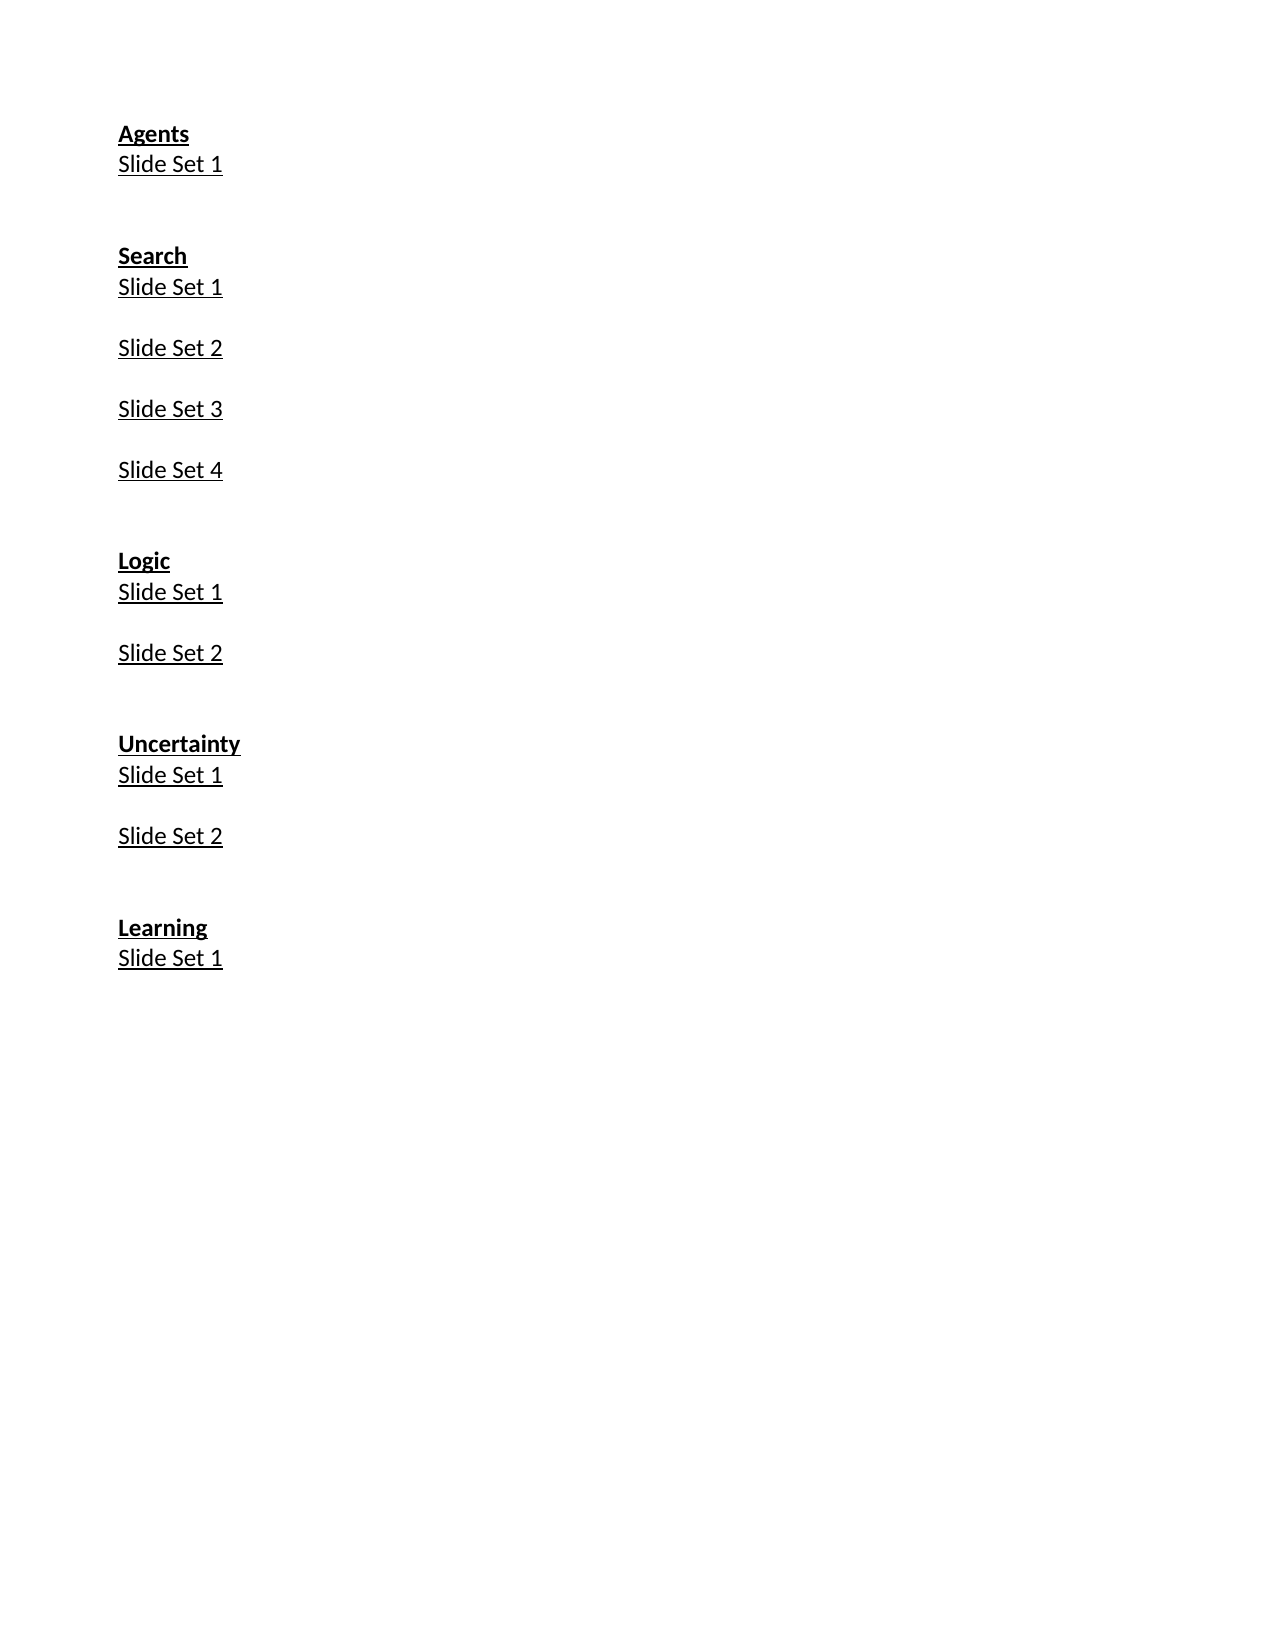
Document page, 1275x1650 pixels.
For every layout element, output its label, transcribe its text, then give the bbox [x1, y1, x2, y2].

text Uncertainty [118, 728, 1157, 759]
text Slide Set 3 [118, 393, 1157, 423]
text Slide Set 1 [118, 759, 1157, 789]
text Agents [118, 118, 1157, 149]
text Slide Set 2 [118, 332, 1157, 362]
text Slide Set 1 [118, 149, 1157, 179]
text Slide Set 2 [118, 820, 1157, 851]
text Slide Set 2 [118, 637, 1157, 667]
text Logic [118, 545, 1157, 576]
text Slide Set 1 [118, 576, 1157, 606]
text Search [118, 240, 1157, 271]
text Slide Set 1 [118, 942, 1157, 973]
text Slide Set 4 [118, 454, 1157, 484]
text Learning [118, 912, 1157, 942]
text Slide Set 1 [118, 271, 1157, 301]
